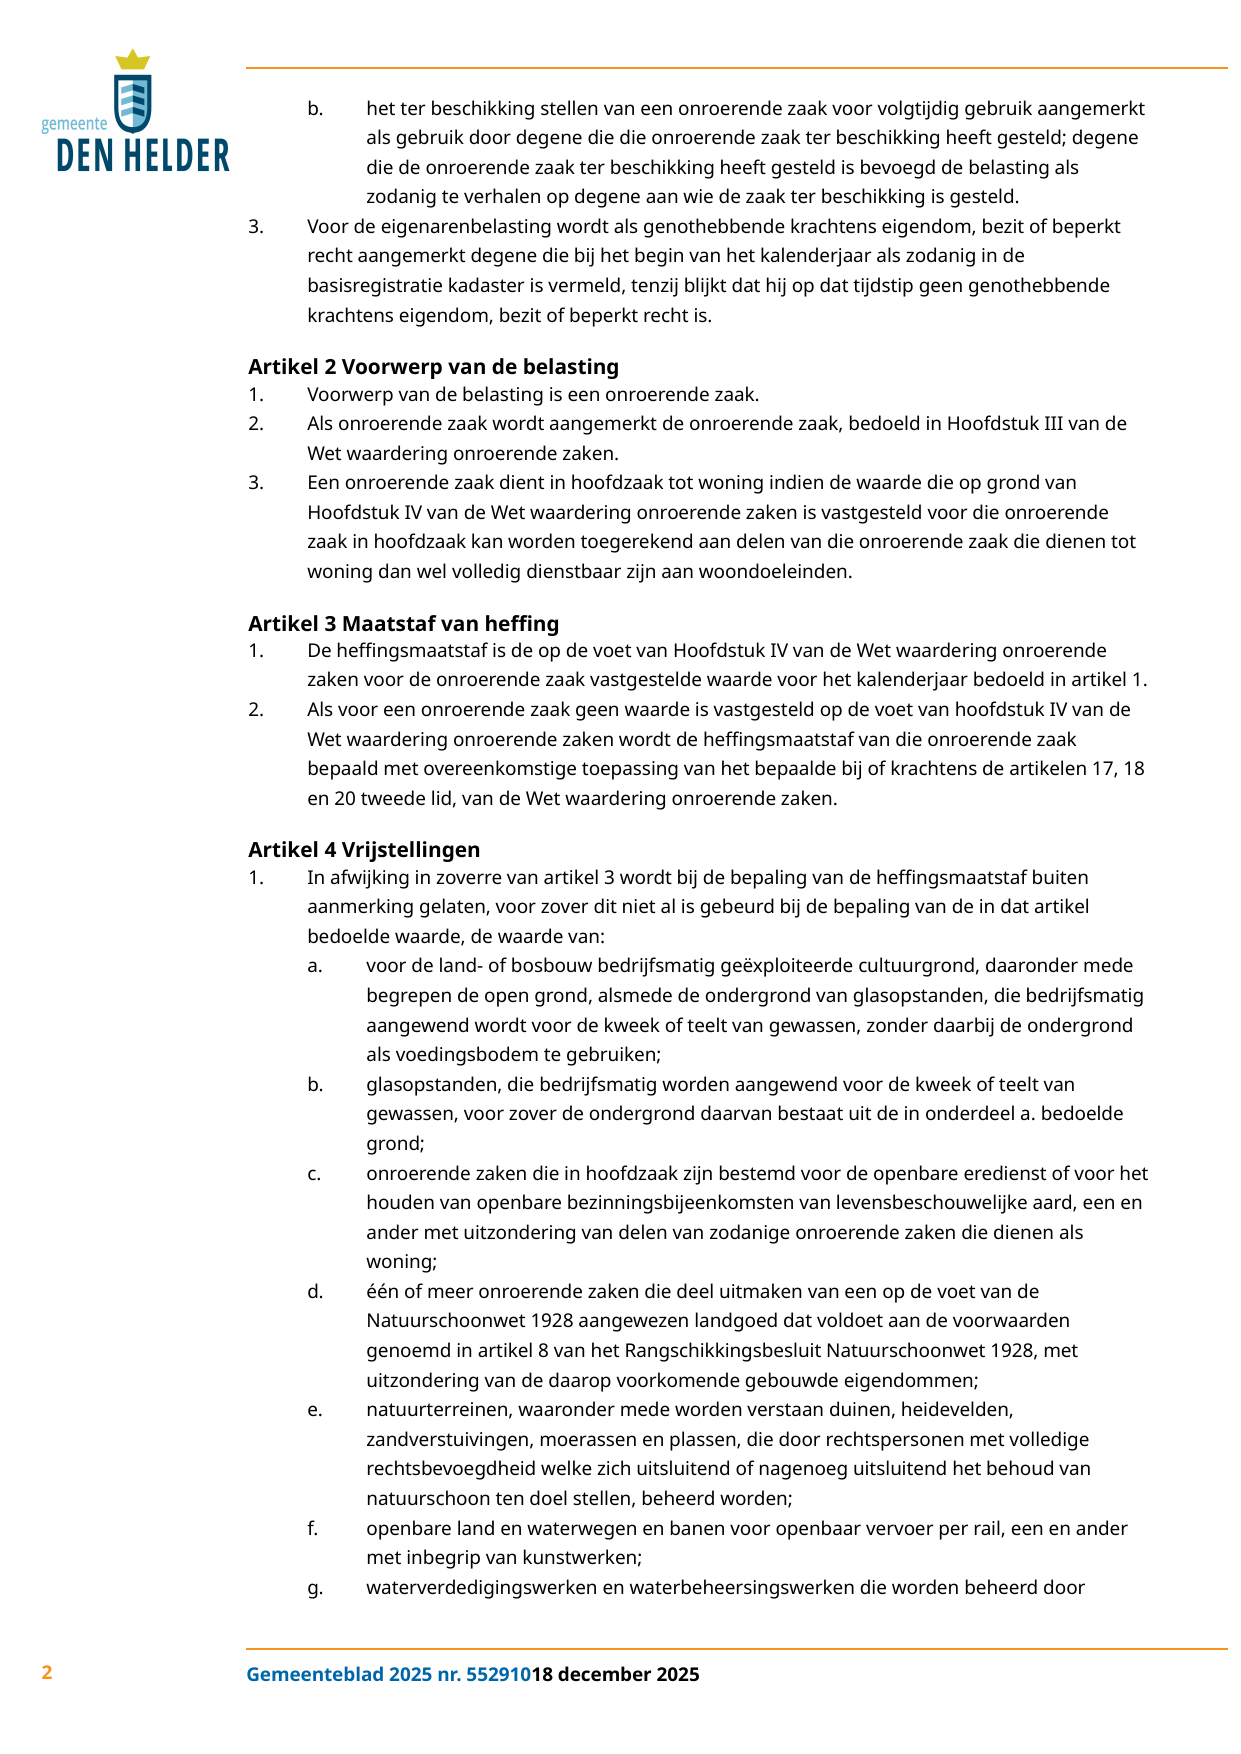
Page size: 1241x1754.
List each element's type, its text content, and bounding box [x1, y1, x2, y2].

list één of meer onroerende zaken die deel uitmaken van een op de voet van de Natuurschoonwet 1928 aangewezen landgoed dat voldoet aan de voorwaarden genoemd in artikel 8 van het Rangschikkingsbesluit Natuurschoonwet 1928, met uitzondering van de daarop voorkomende gebouwde eigendommen; [307, 1278, 1152, 1392]
list openbare land en waterwegen en banen voor openbaar vervoer per rail, een en ander met inbegrip van kunstwerken; [307, 1515, 1152, 1570]
list Als onroerende zaak wordt aangemerkt de onroerende zaak, bedoeld in Hoofdstuk III van de Wet waardering onroerende zaken. [248, 410, 1152, 466]
picture [182, 144, 187, 165]
picture [130, 157, 135, 172]
list het ter beschikking stellen van een onroerende zaak voor volgtijdig gebruik aangemerkt als gebruik door degene die die onroerende zaak ter beschikking heeft gesteld; degene die de onroerende zaak ter beschikking heeft gesteld is bevoegd de belasting als zodanig te verhalen op degene aan wie de zaak ter beschikking is gesteld. [307, 95, 1152, 209]
list De heffingsmaatstaf is de op de voet van Hoofdstuk IV van de Wet waardering onroerende zaken voor de onroerende zaak vastgestelde waarde voor het kalenderjaar bedoeld in artikel 1. [248, 637, 1152, 692]
list waterverdedigingswerken en waterbeheersingswerken die worden beheerd door [307, 1574, 1152, 1599]
list Een onroerende zaak dient in hoofdzaak tot woning indien de waarde die op grond van Hoofdstuk IV van de Wet waardering onroerende zaken is vastgesteld voor die onroerende zaak in hoofdzaak kan worden toegerekend aan delen van die onroerende zaak die dienen tot woning dan wel volledig dienstbaar zijn aan woondoeleinden. [248, 469, 1152, 584]
text Artikel 3 Maatstaf van heffing [248, 609, 1152, 637]
list onroerende zaken die in hoofdzaak zijn bestemd voor de openbare eredienst of voor het houden van openbare bezinningsbijeenkomsten van levensbeschouwelijke aard, een en ander met uitzondering van delen van zodanige onroerende zaken die dienen als woning; [307, 1160, 1152, 1274]
picture [220, 160, 224, 172]
picture [63, 144, 68, 165]
list Voor de eigenarenbelasting wordt als genothebbende krachtens eigendom, bezit of beperkt recht aangemerkt degene die bij het begin van het kalenderjaar als zodanig in de basisregistratie kadaster is vermeld, tenzij blijkt dat hij op dat tijdstip geen genothebbende krachtens eigendom, bezit of beperkt recht is. [248, 213, 1152, 328]
list voor de land- of bosbouw bedrijfsmatig geëxploiteerde cultuurgrond, daaronder mede begrepen de open grond, alsmede de ondergrond van glasopstanden, die bedrijfsmatig aangewend wordt voor de kweek of teelt van gewassen, zonder daarbij de ondergrond als voedingsbodem te gebruiken; [307, 953, 1152, 1067]
picture [41, 47, 231, 172]
text Artikel 2 Voorwerp van de belasting [248, 352, 1152, 381]
picture [100, 154, 106, 172]
list Als voor een onroerende zaak geen waarde is vastgesteld op de voet van hoofdstuk IV van de Wet waardering onroerende zaken wordt de heffingsmaatstaf van die onroerende zaak bepaald met overeenkomstige toepassing van het bepaalde bij of krachtens de artikelen 17, 18 en 20 tweede lid, van de Wet waardering onroerende zaken. [248, 696, 1152, 811]
text Artikel 4 Vrijstellingen [248, 835, 1152, 864]
list natuurterreinen, waaronder mede worden verstaan duinen, heidevelden, zandverstuivingen, moerassen en plassen, die door rechtspersonen met volledige rechtsbevoegdheid welke zich uitsluitend of nagenoeg uitsluitend het behoud van natuurschoon ten doel stellen, beheerd worden; [307, 1396, 1152, 1511]
list In afwijking in zoverre van artikel 3 wordt bij de bepaling van de heffingsmaatstaf buiten aanmerking gelaten, voor zover dit niet al is gebeurd bij de bepaling van de in dat artikel bedoelde waarde, de waarde van: [248, 864, 1152, 949]
list glasopstanden, die bedrijfsmatig worden aangewend voor de kweek of teelt van gewassen, voor zover de ondergrond daarvan bestaat uit de in onderdeel a. bedoelde grond; [307, 1071, 1152, 1156]
list Voorwerp van de belasting is een onroerende zaak. [248, 381, 1152, 406]
